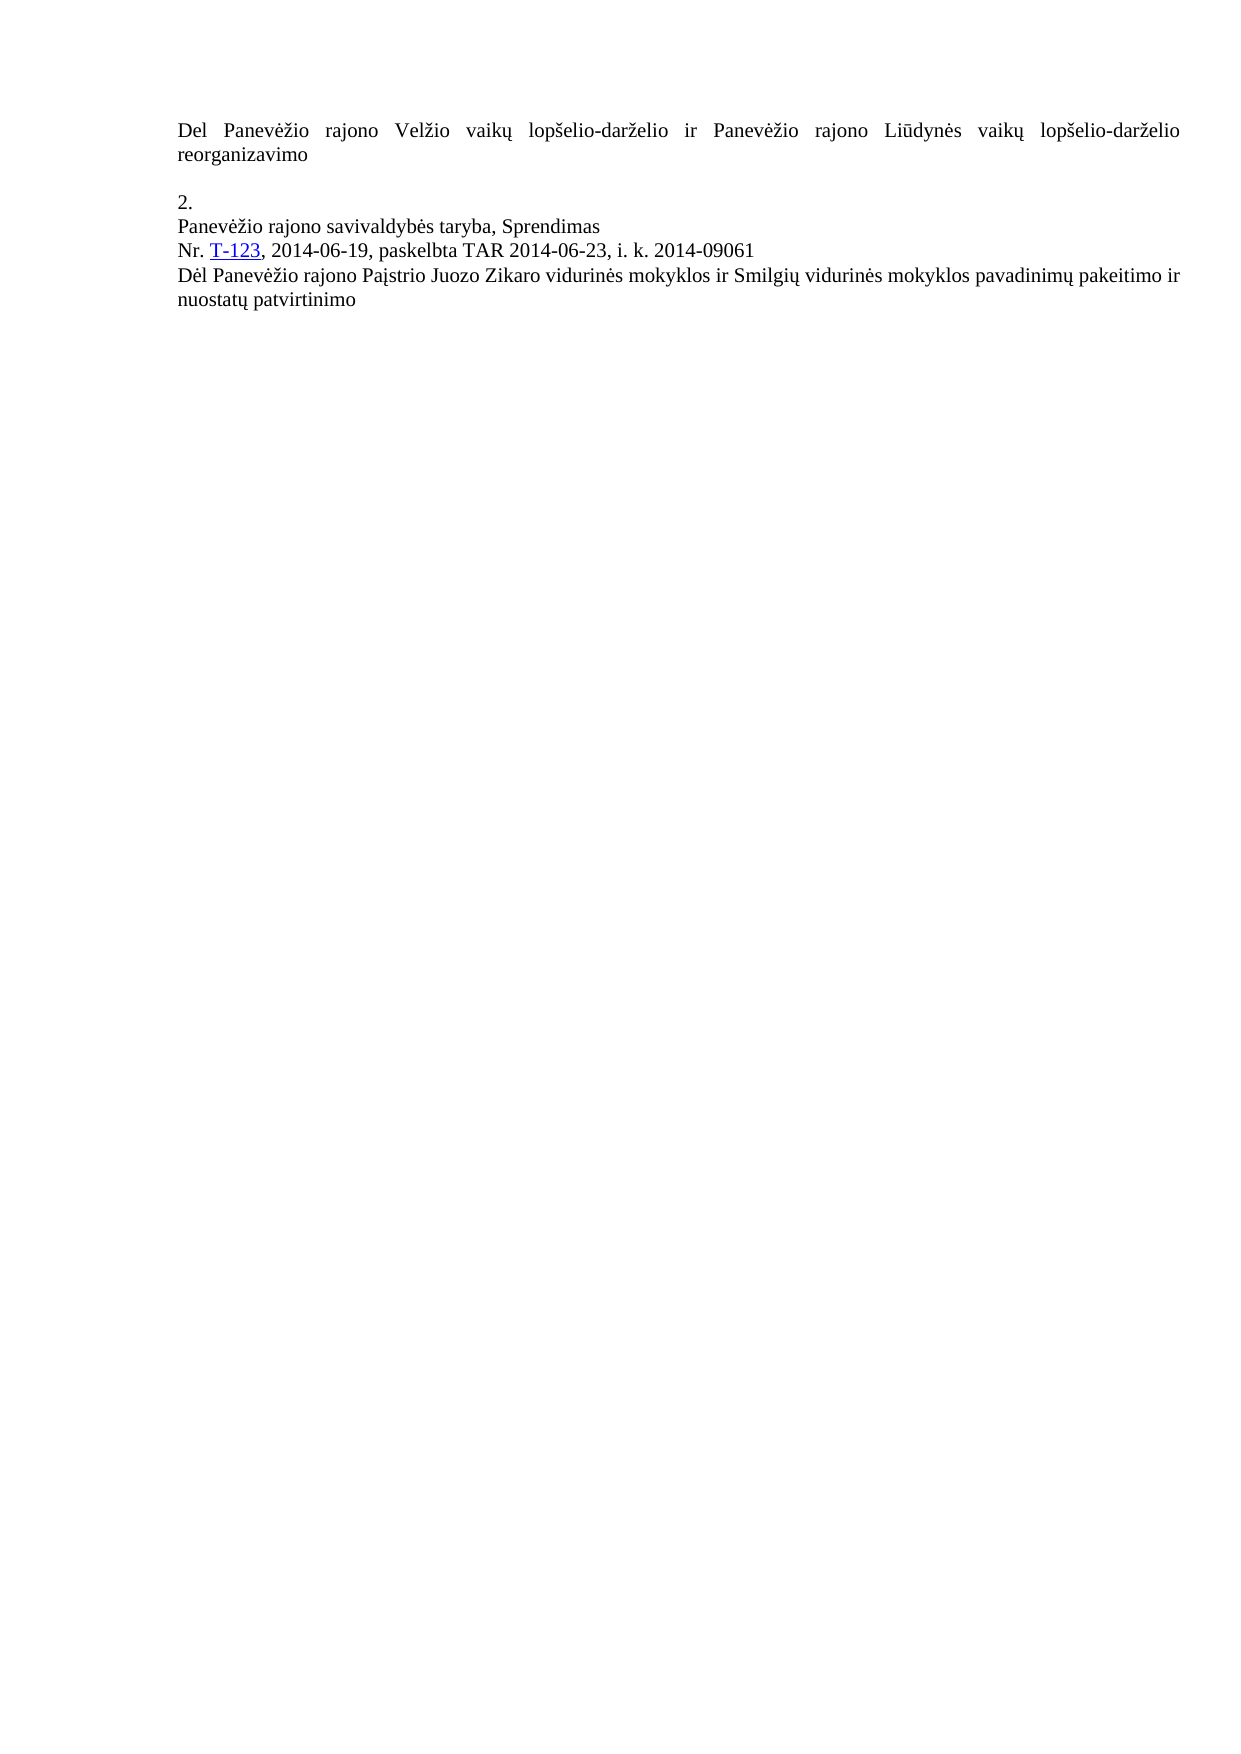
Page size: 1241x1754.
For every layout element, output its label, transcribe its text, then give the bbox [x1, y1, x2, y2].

text Nr. T-123, 2014-06-19, paskelbta TAR 2014-06-23, i. k. 2014-09061 [177, 238, 1181, 262]
text Panevėžio rajono savivaldybės taryba, Sprendimas [177, 214, 1181, 238]
text 2. [177, 190, 1181, 214]
text Dėl Panevėžio rajono Paįstrio Juozo Zikaro vidurinės mokyklos ir Smilgių vidurinės mokyklos pavadinimų pakeitimo ir nuostatų patvirtinimo [177, 262, 1181, 311]
text Del Panevėžio rajono Velžio vaikų lopšelio-darželio ir Panevėžio rajono Liūdynės vaikų lopšelio-darželio reorganizavimo [177, 118, 1181, 166]
